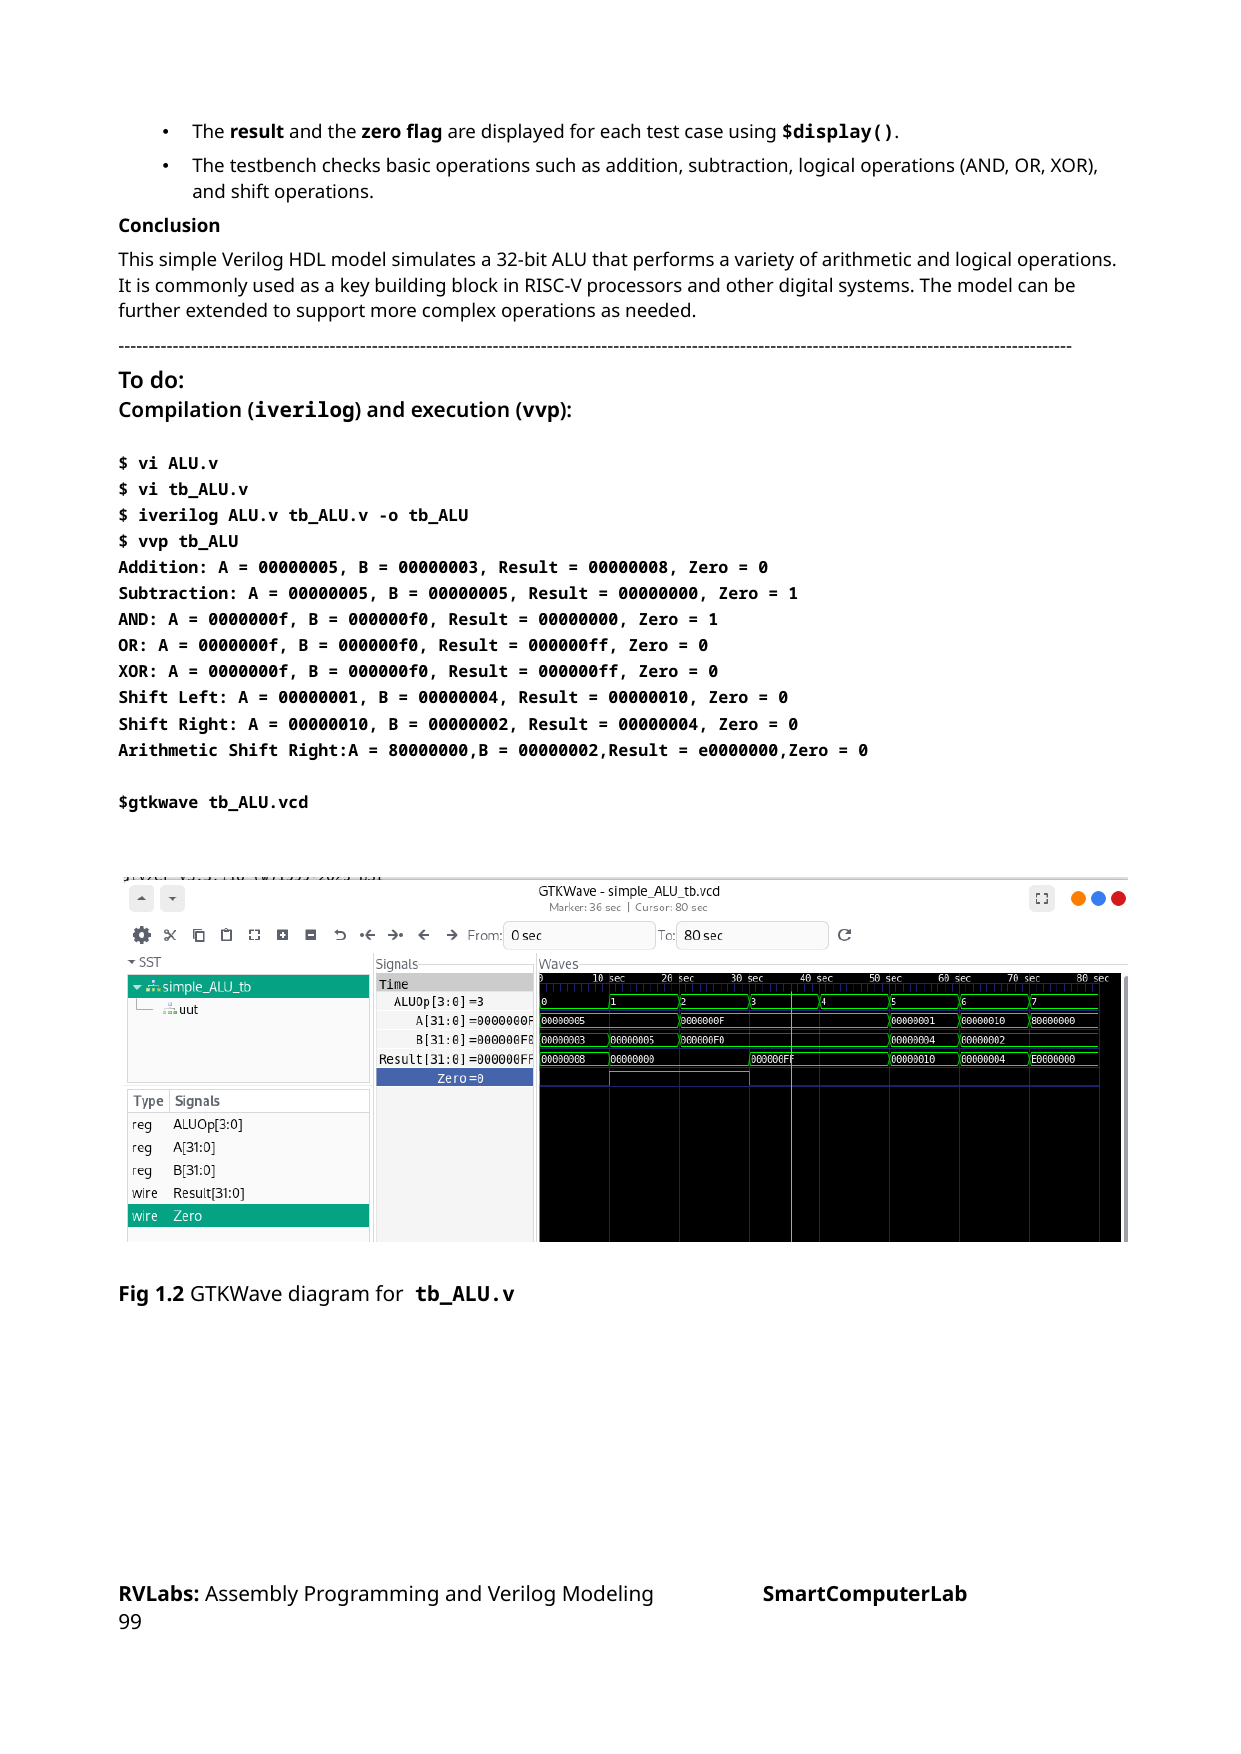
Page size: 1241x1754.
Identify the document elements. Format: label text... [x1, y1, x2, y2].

text Conclusion [118, 212, 1122, 238]
text $ iverilog ALU.v tb_ALU.v -o tb_ALU [118, 504, 1122, 527]
text -------------------------------------------------------------------------------------------------------------------------------------------------------------- [118, 332, 1122, 358]
text Arithmetic Shift Right:A = 80000000,B = 00000002,Result = e0000000,Zero = 0 [118, 738, 1122, 761]
text Fig 1.2 GTKWave diagram for tb_ALU.v [118, 1279, 1122, 1307]
text Compilation (iverilog) and execution (vvp): [118, 395, 1122, 423]
text Addition: A = 00000005, B = 00000003, Result = 00000008, Zero = 0 [118, 556, 1122, 579]
list The testbench checks basic operations such as addition, subtraction, logical operations (AND, OR, XOR), and shift operations. [162, 152, 1122, 203]
text $ vvp tb_ALU [118, 530, 1122, 553]
text This simple Verilog HDL model simulates a 32-bit ALU that performs a variety of arithmetic and logical operations. It is commonly used as a key building block in RISC-V processors and other digital systems. The model can be further extended to support more complex operations as needed. [118, 247, 1122, 323]
text XOR: A = 0000000f, B = 000000f0, Result = 000000ff, Zero = 0 [118, 660, 1122, 683]
text Shift Left: A = 00000001, B = 00000004, Result = 00000010, Zero = 0 [118, 686, 1122, 709]
text $ vi ALU.v [118, 452, 1122, 474]
text $ vi tb_ALU.v [118, 478, 1122, 501]
text Shift Right: A = 00000010, B = 00000002, Result = 00000004, Zero = 0 [118, 712, 1122, 735]
list The result and the zero flag are displayed for each test case using $display(). [162, 118, 1122, 144]
picture [123, 877, 1128, 1242]
text Subtraction: A = 00000005, B = 00000005, Result = 00000000, Zero = 1 [118, 582, 1122, 605]
text OR: A = 0000000f, B = 000000f0, Result = 000000ff, Zero = 0 [118, 634, 1122, 657]
text To do: [118, 364, 1122, 395]
text AND: A = 0000000f, B = 000000f0, Result = 00000000, Zero = 1 [118, 608, 1122, 631]
text $gtkwave tb_ALU.vcd [118, 790, 1122, 813]
